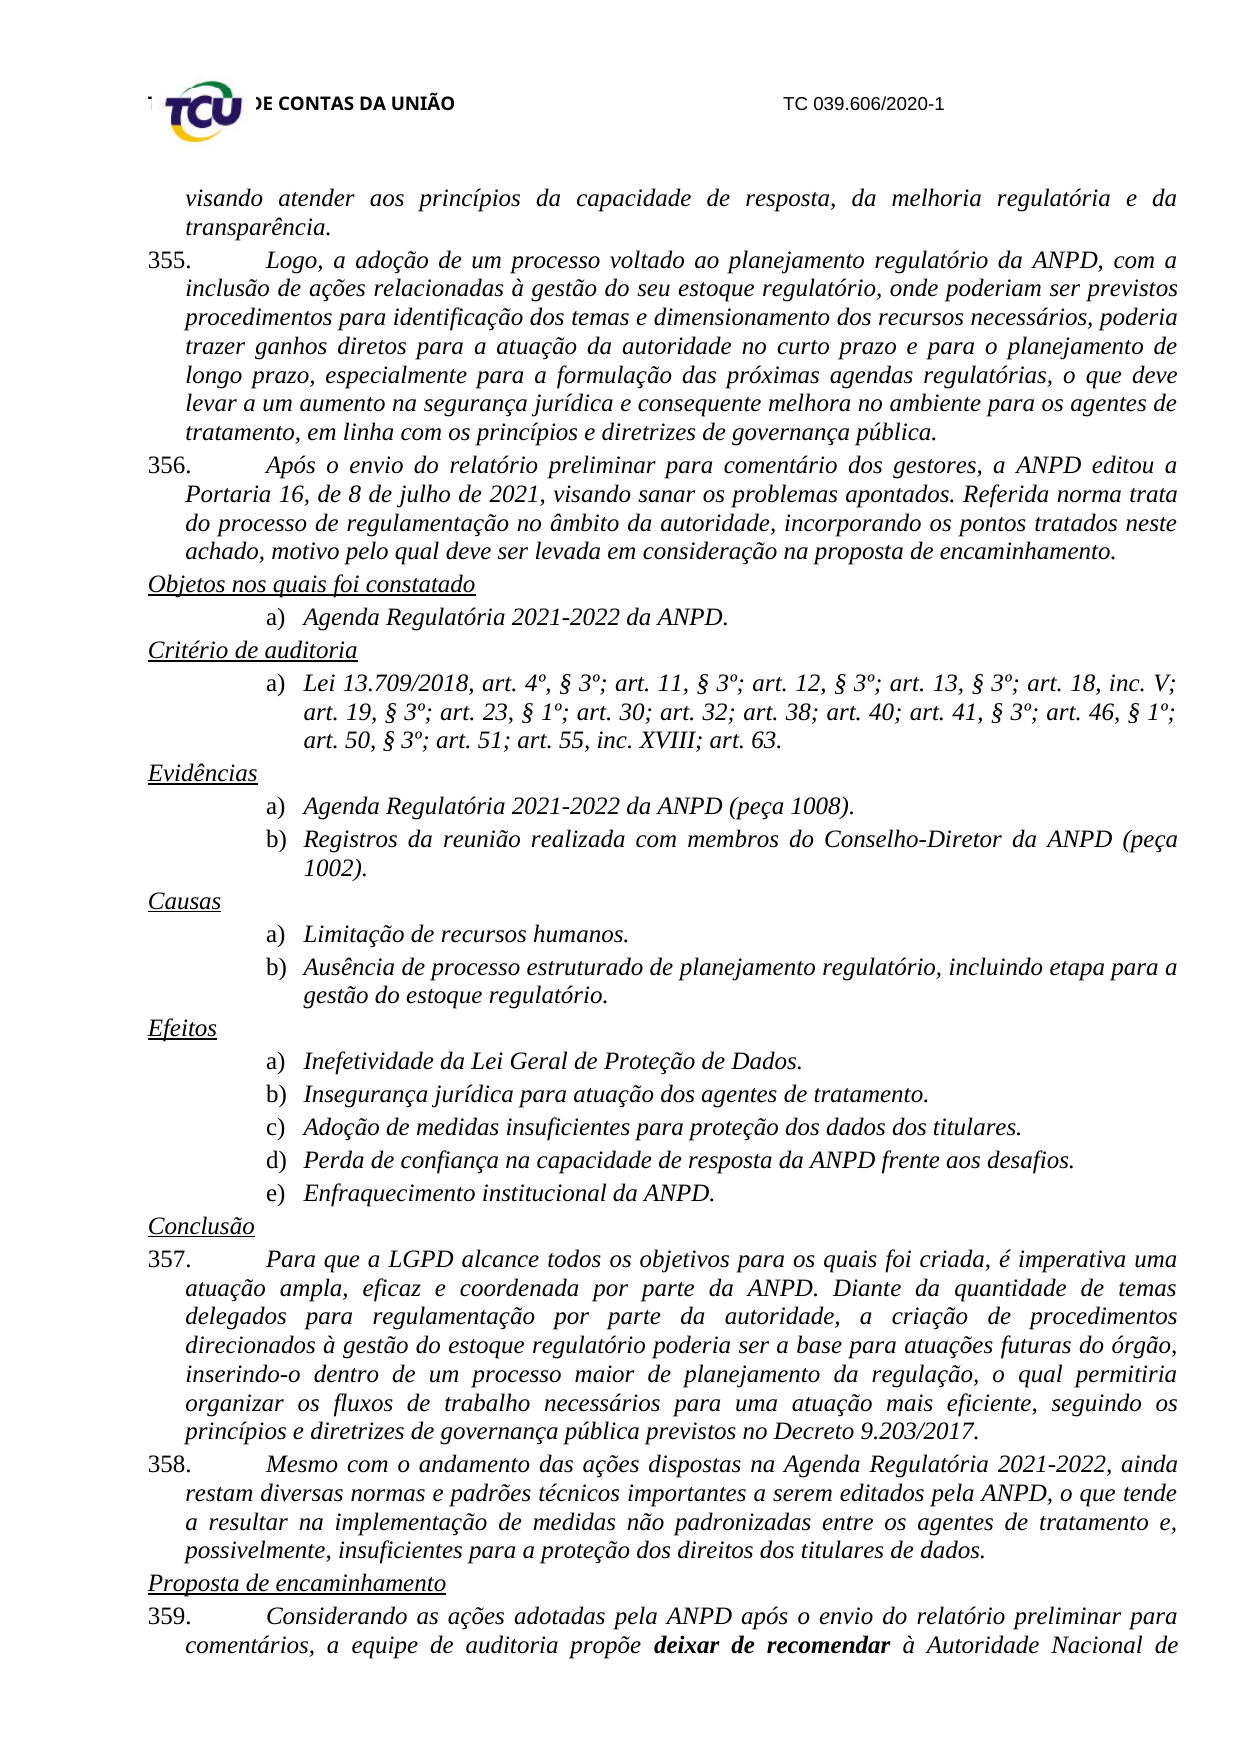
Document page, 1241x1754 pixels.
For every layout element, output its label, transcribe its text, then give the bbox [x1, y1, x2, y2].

list Agenda Regulatória 2021-2022 da ANPD. [266, 602, 1181, 631]
subtitle Objetos nos quais foi constatado [148, 569, 1181, 598]
list Mesmo com o andamento das ações dispostas na Agenda Regulatória 2021-2022, ainda restam diversas normas e padrões técnicos importantes a serem editados pela ANPD, o que tende a resultar na implementação de medidas não padronizadas entre os agentes de tratamento e, possivelmente, insuficientes para a proteção dos direitos dos titulares de dados. [148, 1449, 1181, 1564]
list Inefetividade da Lei Geral de Proteção de Dados. [266, 1046, 1181, 1075]
list Ausência de processo estruturado de planejamento regulatório, incluindo etapa para a gestão do estoque regulatório. [266, 952, 1181, 1009]
list Agenda Regulatória 2021-2022 da ANPD (peça 1008). [266, 791, 1181, 820]
subtitle Evidências [148, 758, 1181, 787]
list Registros da reunião realizada com membros do Conselho-Diretor da ANPD (peça 1002). [266, 824, 1181, 882]
list Considerando as ações adotadas pela ANPD após o envio do relatório preliminar para comentários, a equipe de auditoria propõe deixar de recomendar à Autoridade Nacional de [148, 1601, 1181, 1659]
list Lei 13.709/2018, art. 4º, § 3º; art. 11, § 3º; art. 12, § 3º; art. 13, § 3º; art. 18, inc. V; art. 19, § 3º; art. 23, § 1º; art. 30; art. 32; art. 38; art. 40; art. 41, § 3º; art. 46, § 1º; art. 50, § 3º; art. 51; art. 55, inc. XVIII; art. 63. [266, 668, 1181, 754]
list Para que a LGPD alcance todos os objetivos para os quais foi criada, é imperativa uma atuação ampla, eficaz e coordenada por parte da ANPD. Diante da quantidade de temas delegados para regulamentação por parte da autoridade, a criação de procedimentos direcionados à gestão do estoque regulatório poderia ser a base para atuações futuras do órgão, inserindo-o dentro de um processo maior de planejamento da regulação, o qual permitiria organizar os fluxos de trabalho necessários para uma atuação mais eficiente, seguindo os princípios e diretrizes de governança pública previstos no Decreto 9.203/2017. [148, 1244, 1181, 1445]
subtitle Causas [148, 886, 1181, 915]
list Adoção de medidas insuficientes para proteção dos dados dos titulares. [266, 1112, 1181, 1141]
list Perda de confiança na capacidade de resposta da ANPD frente aos desafios. [266, 1145, 1181, 1174]
list Após o envio do relatório preliminar para comentário dos gestores, a ANPD editou a Portaria 16, de 8 de julho de 2021, visando sanar os problemas apontados. Referida norma trata do processo de regulamentação no âmbito da autoridade, incorporando os pontos tratados neste achado, motivo pelo qual deve ser levada em consideração na proposta de encaminhamento. [148, 450, 1181, 565]
list Enfraquecimento institucional da ANPD. [266, 1178, 1181, 1207]
subtitle Conclusão [148, 1211, 1181, 1240]
list Logo, a adoção de um processo voltado ao planejamento regulatório da ANPD, com a inclusão de ações relacionadas à gestão do seu estoque regulatório, onde poderiam ser previstos procedimentos para identificação dos temas e dimensionamento dos recursos necessários, poderia trazer ganhos diretos para a atuação da autoridade no curto prazo e para o planejamento de longo prazo, especialmente para a formulação das próximas agendas regulatórias, o que deve levar a um aumento na segurança jurídica e consequente melhora no ambiente para os agentes de tratamento, em linha com os princípios e diretrizes de governança pública. [148, 245, 1181, 446]
list Insegurança jurídica para atuação dos agentes de tratamento. [266, 1079, 1181, 1108]
list Limitação de recursos humanos. [266, 919, 1181, 948]
list visando atender aos princípios da capacidade de resposta, da melhoria regulatória e da transparência. [148, 183, 1181, 241]
subtitle Critério de auditoria [148, 635, 1181, 664]
subtitle Efeitos [148, 1013, 1181, 1042]
subtitle Proposta de encaminhamento [148, 1568, 1181, 1597]
